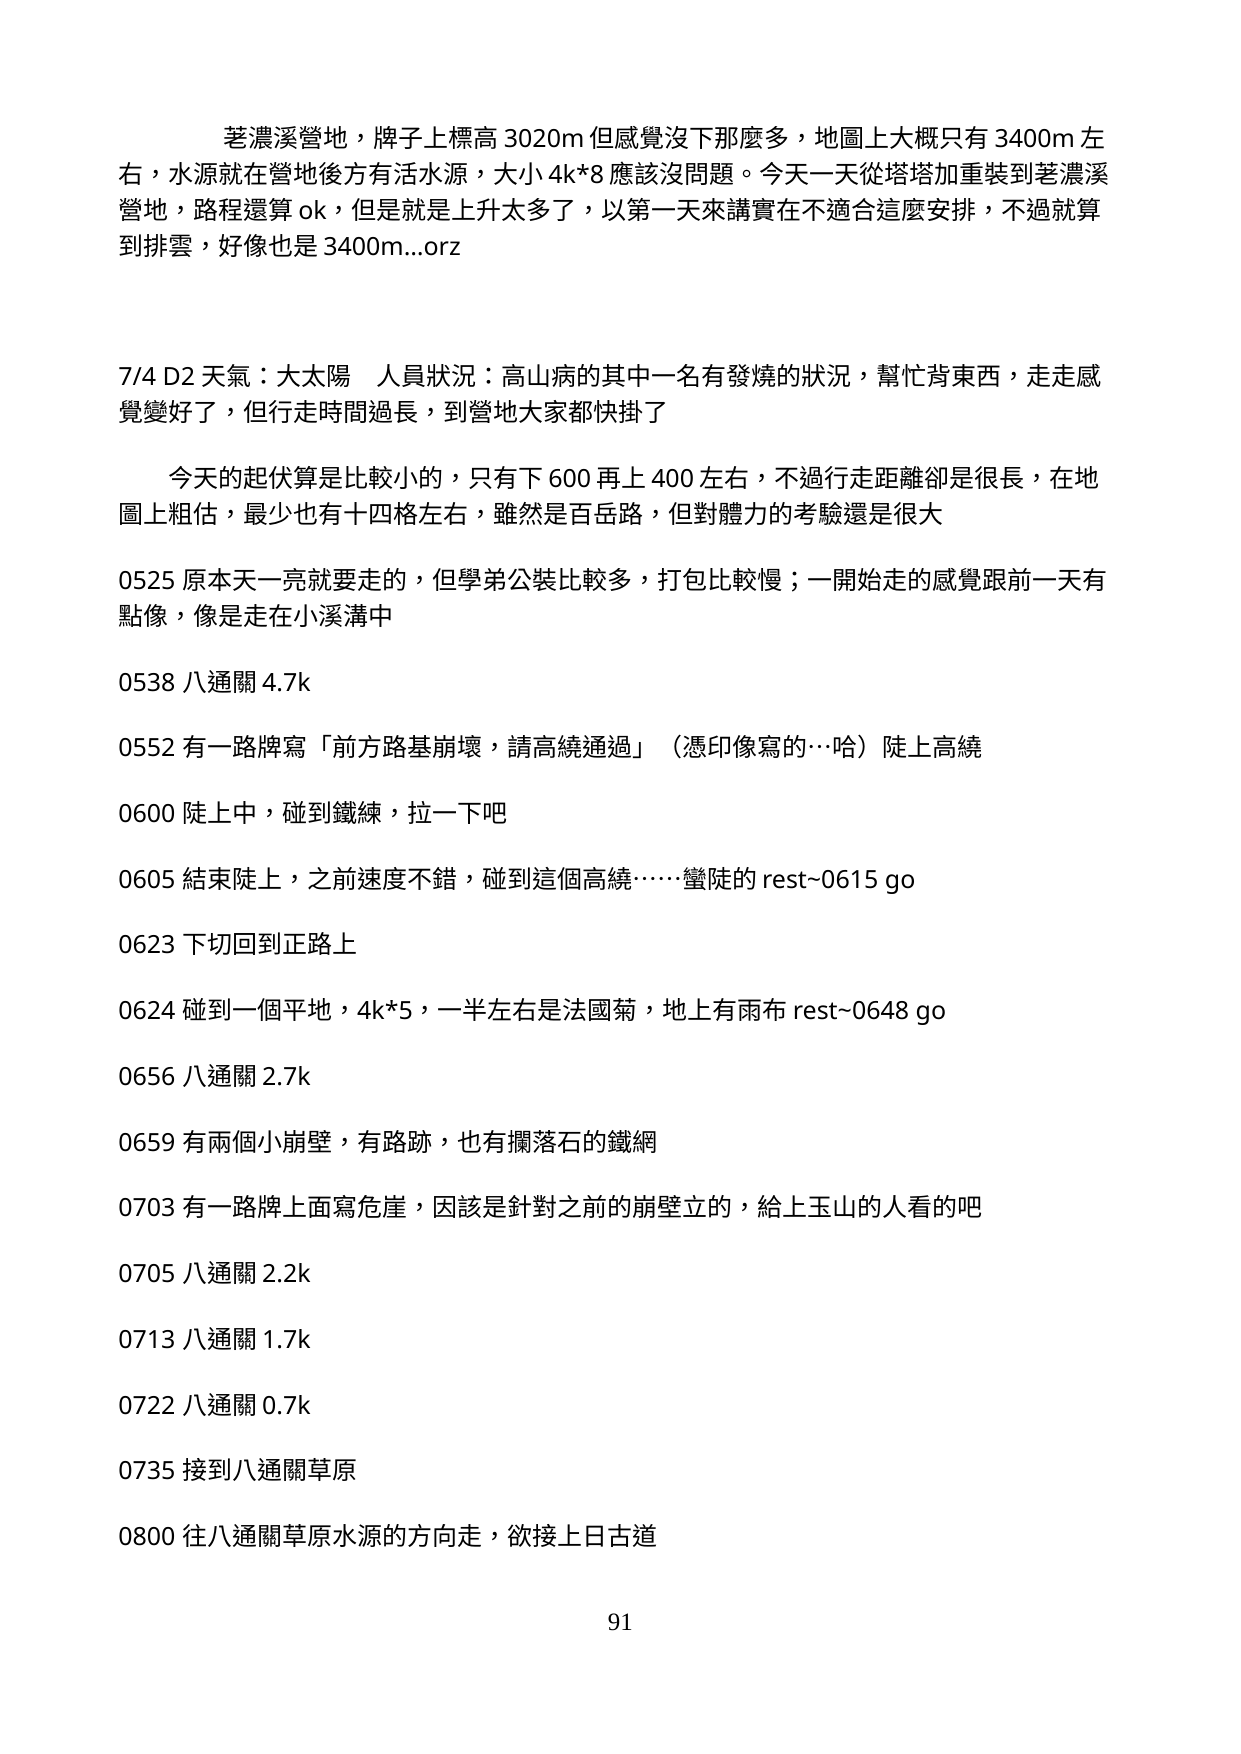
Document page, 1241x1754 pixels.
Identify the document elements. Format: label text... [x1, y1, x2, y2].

text 0800 往八通關草原水源的方向走，欲接上日古道 [118, 1517, 1122, 1553]
text 0656 八通關2.7k [118, 1056, 1122, 1093]
text 0659 有兩個小崩壁，有路跡，也有攔落石的鐵網 [118, 1122, 1122, 1158]
text 0705 八通關2.2k [118, 1254, 1122, 1290]
text 今天的起伏算是比較小的，只有下600再上400左右，不過行走距離卻是很長，在地圖上粗估，最少也有十四格左右，雖然是百岳路，但對體力的考驗還是很大 [118, 458, 1122, 531]
text 0605 結束陡上，之前速度不錯，碰到這個高繞……蠻陡的rest~0615 go [118, 859, 1122, 896]
text 0538 八通關4.7k [118, 662, 1122, 698]
text 0525 原本天一亮就要走的，但學弟公裝比較多，打包比較慢；一開始走的感覺跟前一天有點像，像是走在小溪溝中 [118, 560, 1122, 633]
text 0735 接到八通關草原 [118, 1451, 1122, 1487]
text 0552 有一路牌寫「前方路基崩壞，請高繞通過」（憑印像寫的…哈）陡上高繞 [118, 728, 1122, 764]
text 0703 有一路牌上面寫危崖，因該是針對之前的崩壁立的，給上玉山的人看的吧 [118, 1188, 1122, 1224]
text 0722 八通關0.7k [118, 1385, 1122, 1421]
text 7/4 D2 天氣：大太陽 人員狀況：高山病的其中一名有發燒的狀況，幫忙背東西，走走感覺變好了，但行走時間過長，到營地大家都快掛了 [118, 356, 1122, 429]
text 0623 下切回到正路上 [118, 925, 1122, 961]
text 0713 八通關1.7k [118, 1319, 1122, 1356]
text 0624 碰到一個平地，4k*5，一半左右是法國菊，地上有雨布rest~0648 go [118, 991, 1122, 1027]
text 荖濃溪營地，牌子上標高3020m但感覺沒下那麼多，地圖上大概只有3400m左右，水源就在營地後方有活水源，大小4k*8應該沒問題。今天一天從塔塔加重裝到荖濃溪營地，路程還算ok，但是就是上升太多了，以第一天來講實在不適合這麼安排，不過就算到排雲，好像也是3400m…orz [118, 118, 1122, 263]
text 0600 陡上中，碰到鐵練，拉一下吧 [118, 793, 1122, 830]
